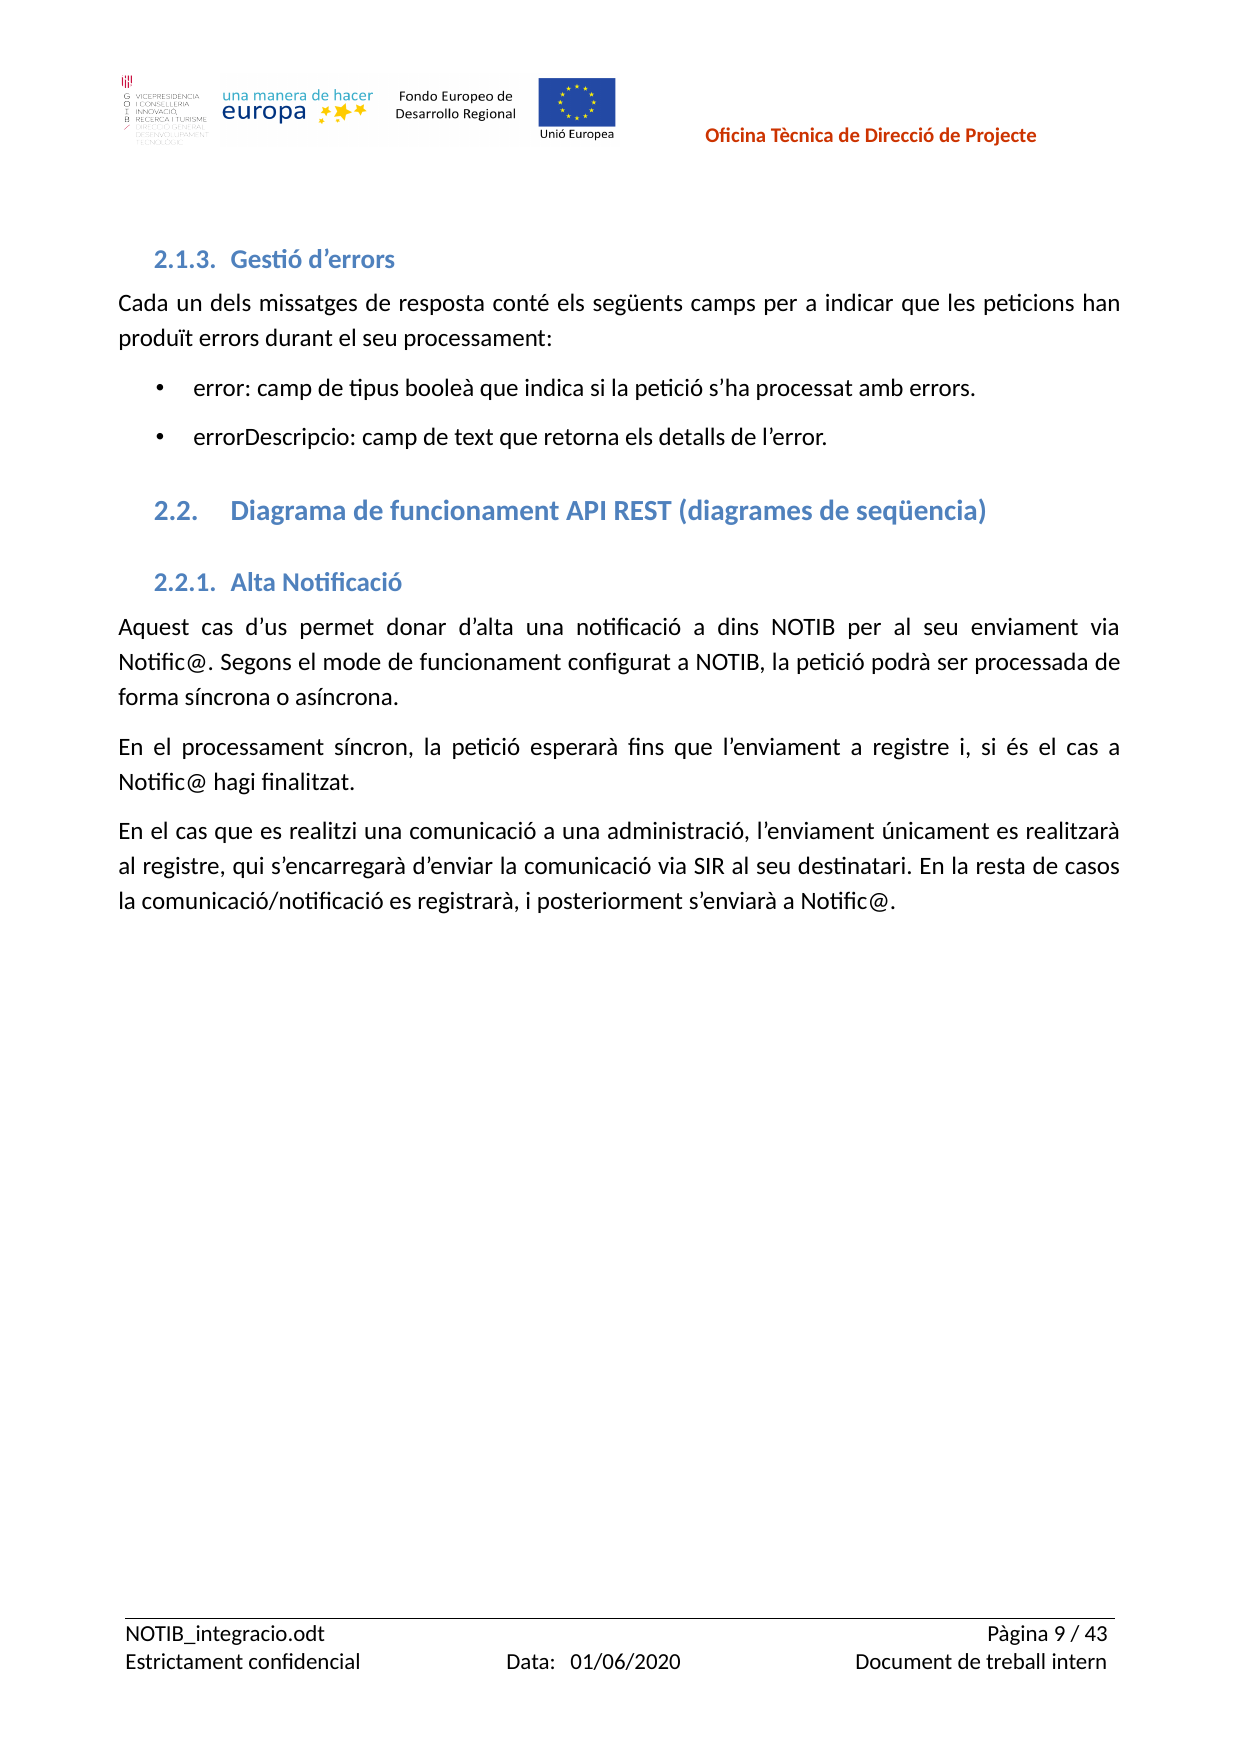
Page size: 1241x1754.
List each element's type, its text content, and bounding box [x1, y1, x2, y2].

text Cada un dels missatges de resposta conté els següents camps per a indicar que les peticions han produït errors durant el seu processament: [118, 287, 1122, 353]
subtitle Gestió d’errors [153, 242, 1122, 275]
list errorDescripcio: camp de text que retorna els detalls de l’error. [156, 422, 1122, 452]
list error: camp de tipus booleà que indica si la petició s’ha processat amb errors. [156, 372, 1122, 402]
subtitle Diagrama de funcionament API REST (diagrames de seqüencia) [153, 492, 1122, 527]
text En el processament síncron, la petició esperarà fins que l’enviament a registre i, si és el cas a Notific@ hagi finalitzat. [118, 731, 1122, 796]
picture [219, 73, 621, 147]
text En el cas que es realitzi una comunicació a una administració, l’enviament únicament es realitzarà al registre, qui s’encarregarà d’enviar la comunicació via SIR al seu destinatari. En la resta de casos la comunicació/notificació es registrarà, i posteriorment s’enviarà a Notific@. [118, 815, 1122, 916]
picture [118, 73, 213, 147]
text Aquest cas d’us permet donar d’alta una notificació a dins NOTIB per al seu enviament via Notific@. Segons el mode de funcionament configurat a NOTIB, la petició podrà ser processada de forma síncrona o asíncrona. [118, 611, 1122, 712]
subtitle Alta Notificació [153, 566, 1122, 599]
